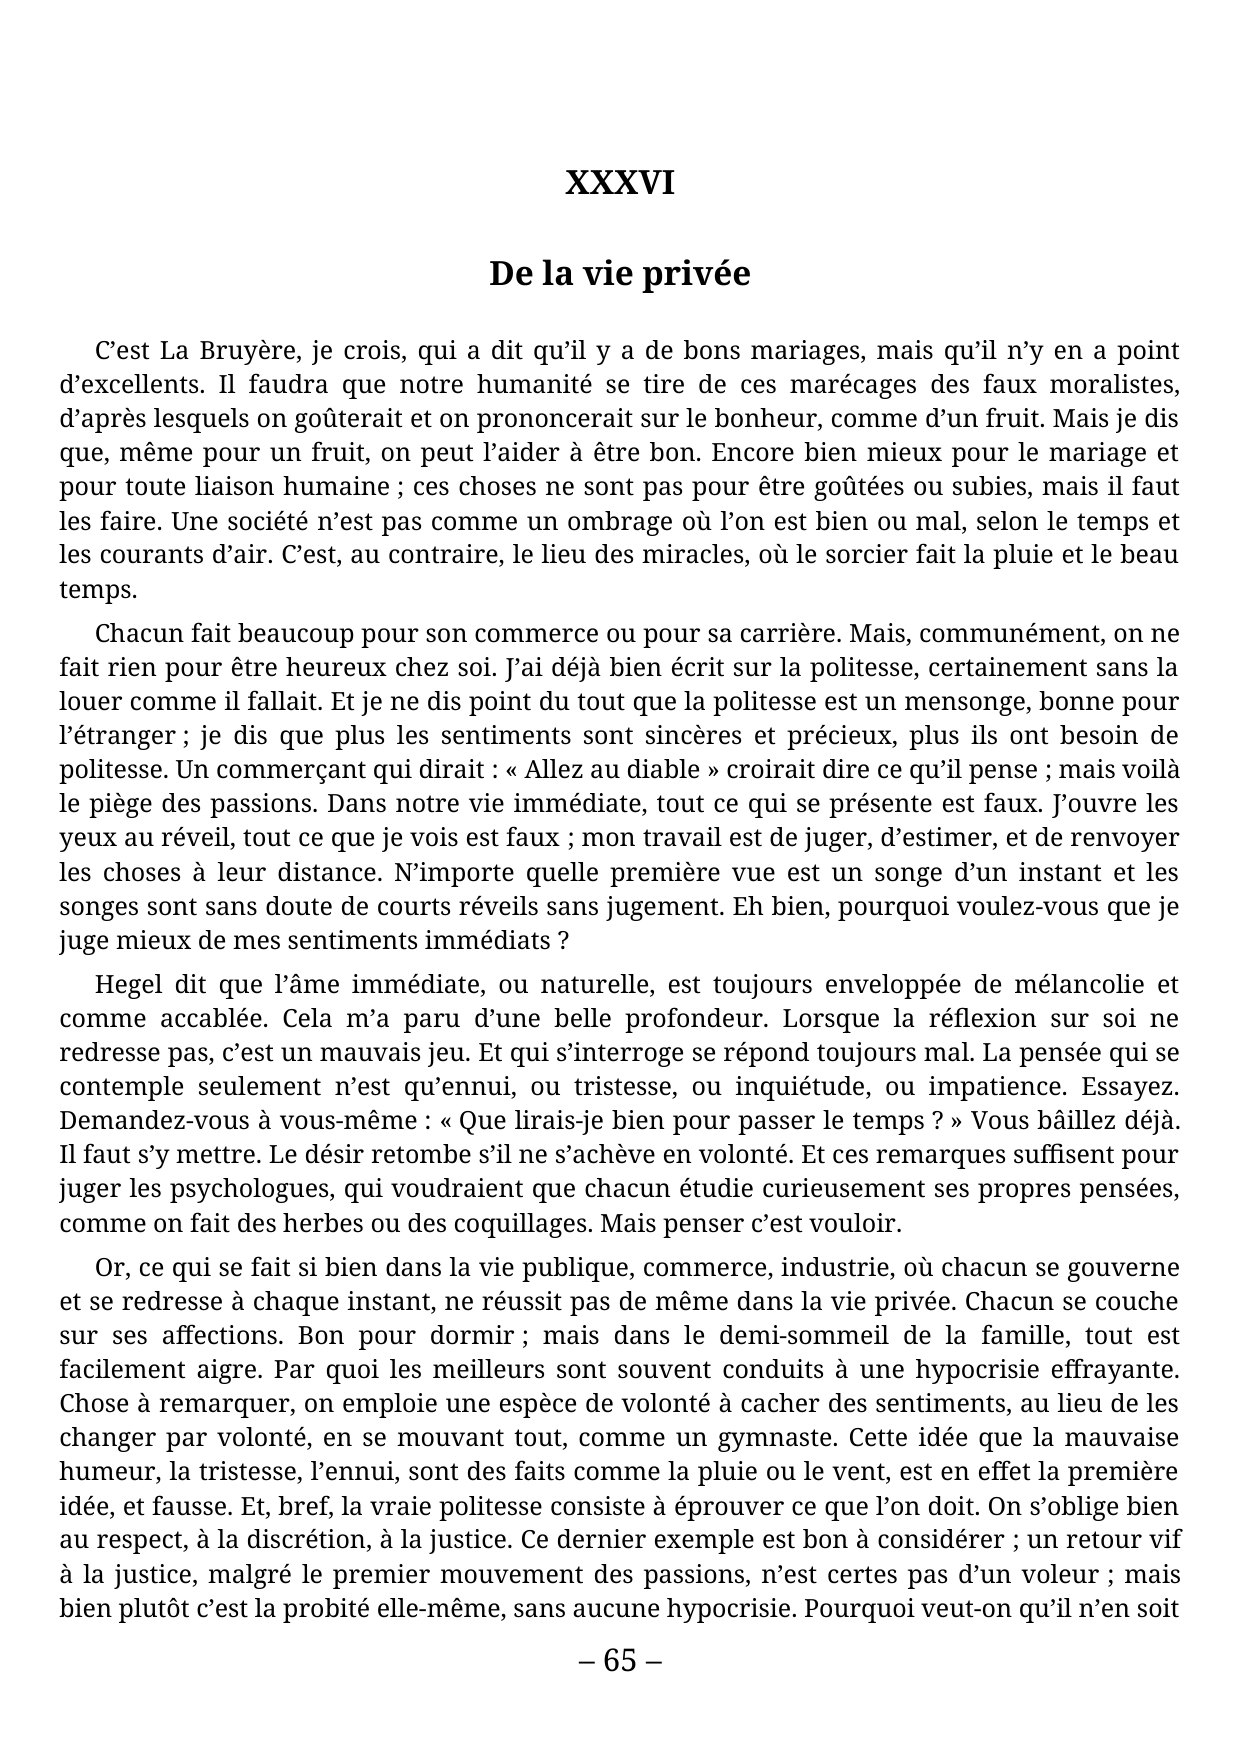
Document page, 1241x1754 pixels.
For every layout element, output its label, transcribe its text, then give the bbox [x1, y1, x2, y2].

text C’est La Bruyère, je crois, qui a dit qu’il y a de bons mariages, mais qu’il n’y en a point d’excellents. Il faudra que notre humanité se tire de ces marécages des faux moralistes, d’après lesquels on goûterait et on prononcerait sur le bonheur, comme d’un fruit. Mais je dis que, même pour un fruit, on peut l’aider à être bon. Encore bien mieux pour le mariage et pour toute liaison humaine ; ces choses ne sont pas pour être goûtées ou subies, mais il faut les faire. Une société n’est pas comme un ombrage où l’on est bien ou mal, selon le temps et les courants d’air. C’est, au contraire, le lieu des miracles, où le sorcier fait la pluie et le beau temps. [59, 333, 1181, 605]
text Hegel dit que l’âme immédiate, ou naturelle, est toujours enveloppée de mélancolie et comme accablée. Cela m’a paru d’une belle profondeur. Lorsque la réflexion sur soi ne redresse pas, c’est un mauvais jeu. Et qui s’interroge se répond toujours mal. La pensée qui se contemple seulement n’est qu’ennui, ou tristesse, ou inquiétude, ou impatience. Essayez. Demandez-vous à vous-même : « Que lirais-je bien pour passer le temps ? » Vous bâillez déjà. Il faut s’y mettre. Le désir retombe s’il ne s’achève en volonté. Et ces remarques suffisent pour juger les psychologues, qui voudraient que chacun étudie curieusement ses propres pensées, comme on fait des herbes ou des coquillages. Mais penser c’est vouloir. [59, 967, 1181, 1239]
text Or, ce qui se fait si bien dans la vie publique, commerce, industrie, où chacun se gouverne et se redresse à chaque instant, ne réussit pas de même dans la vie privée. Chacun se couche sur ses affections. Bon pour dormir ; mais dans le demi-sommeil de la famille, tout est facilement aigre. Par quoi les meilleurs sont souvent conduits à une hypocrisie effrayante. Chose à remarquer, on emploie une espèce de volonté à cacher des sentiments, au lieu de les changer par volonté, en se mouvant tout, comme un gymnaste. Cette idée que la mauvaise humeur, la tristesse, l’ennui, sont des faits comme la pluie ou le vent, est en effet la première idée, et fausse. Et, bref, la vraie politesse consiste à éprouver ce que l’on doit. On s’oblige bien au respect, à la discrétion, à la justice. Ce dernier exemple est bon à considérer ; un retour vif à la justice, malgré le premier mouvement des passions, n’est certes pas d’un voleur ; mais bien plutôt c’est la probité elle-même, sans aucune hypocrisie. Pourquoi veut-on qu’il n’en soit [59, 1250, 1181, 1624]
subtitle XXXVI De la vie privée [59, 159, 1181, 295]
text Chacun fait beaucoup pour son commerce ou pour sa carrière. Mais, communément, on ne fait rien pour être heureux chez soi. J’ai déjà bien écrit sur la politesse, certainement sans la louer comme il fallait. Et je ne dis point du tout que la politesse est un mensonge, bonne pour l’étranger ; je dis que plus les sentiments sont sincères et précieux, plus ils ont besoin de politesse. Un commerçant qui dirait : « Allez au diable » croirait dire ce qu’il pense ; mais voilà le piège des passions. Dans notre vie immédiate, tout ce qui se présente est faux. J’ouvre les yeux au réveil, tout ce que je vois est faux ; mon travail est de juger, d’estimer, et de renvoyer les choses à leur distance. N’importe quelle première vue est un songe d’un instant et les songes sont sans doute de courts réveils sans jugement. Eh bien, pourquoi voulez-vous que je juge mieux de mes sentiments immédiats ? [59, 616, 1181, 956]
